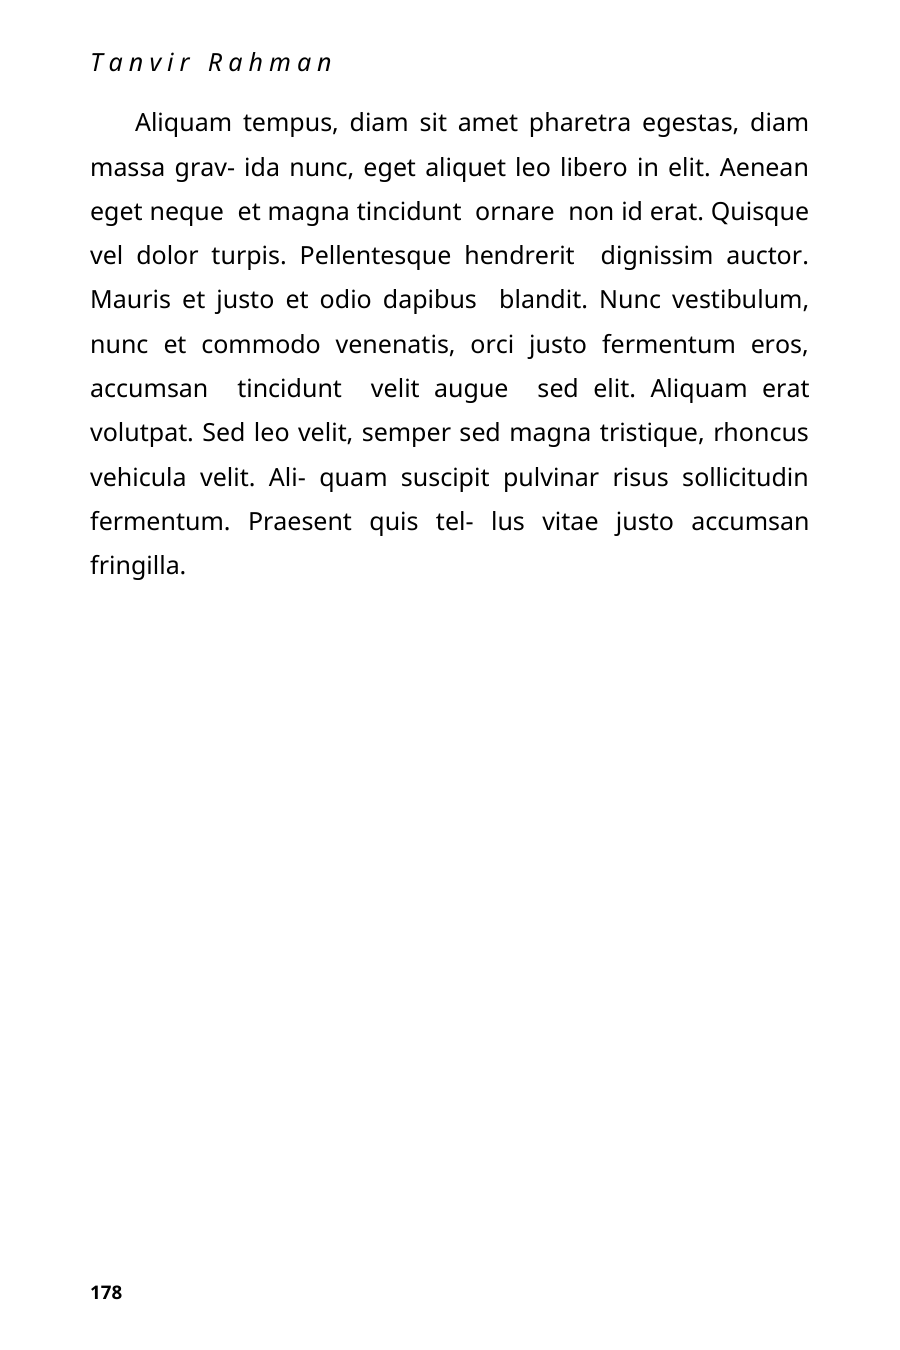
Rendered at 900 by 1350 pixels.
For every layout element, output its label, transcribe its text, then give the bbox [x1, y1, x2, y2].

text Aliquam tempus, diam sit amet pharetra egestas, diam massa grav- ida nunc, eget aliquet leo libero in elit. Aenean eget neque et magna tincidunt ornare non id erat. Quisque vel dolor turpis. Pellentesque hendrerit dignissim auctor. Mauris et justo et odio dapibus blandit. Nunc vestibulum, nunc et commodo venenatis, orci justo fermentum eros, accumsan tincidunt velit augue sed elit. Aliquam erat volutpat. Sed leo velit, semper sed magna tristique, rhoncus vehicula velit. Ali- quam suscipit pulvinar risus sollicitudin fermentum. Praesent quis tel- lus vitae justo accumsan fringilla. [90, 105, 810, 582]
